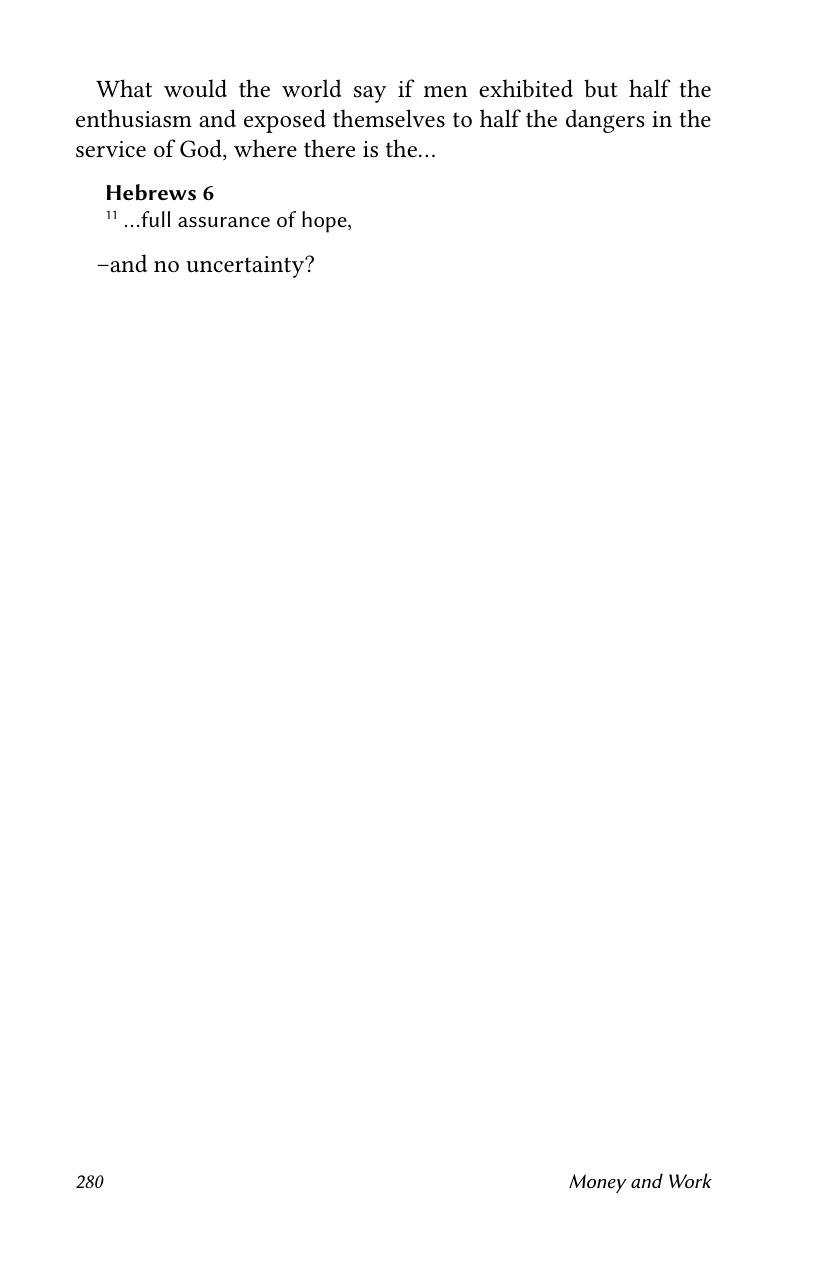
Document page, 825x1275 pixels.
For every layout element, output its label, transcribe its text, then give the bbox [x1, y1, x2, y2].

text Hebrews 6 [105, 180, 712, 206]
text 11 ...full assurance of hope, [105, 207, 682, 233]
text What would the world say if men exhibited but half the enthusiasm and exposed themselves to half the dangers in the service of God, where there is the… [75, 75, 712, 163]
text –and no uncertainty? [75, 250, 712, 278]
